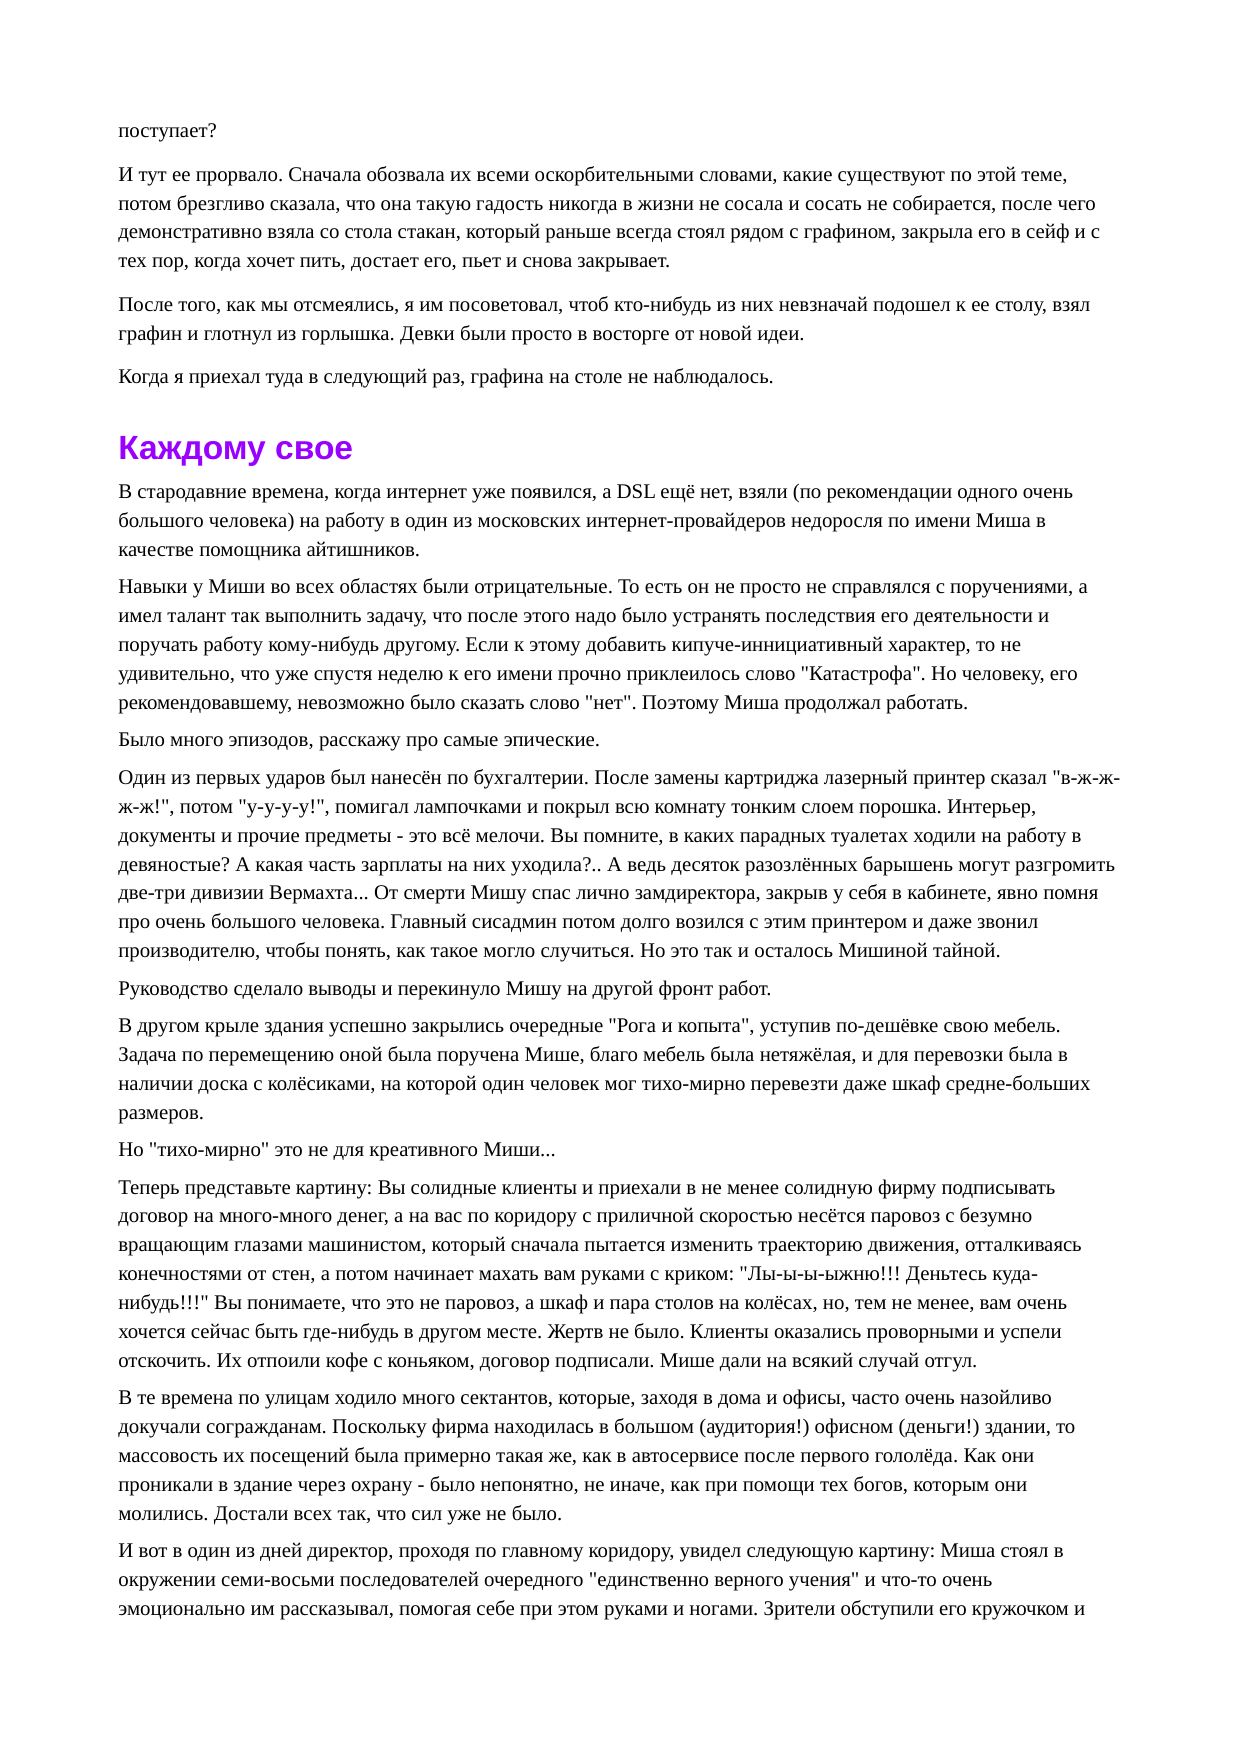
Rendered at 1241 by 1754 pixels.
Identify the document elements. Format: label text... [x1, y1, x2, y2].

subtitle Каждому свое [118, 428, 1122, 467]
text В стародавние времена, когда интернет уже появился, а DSL ещё нет, взяли (по рекомендации одного очень большого человека) на работу в один из московских интернет-провайдеров недоросля по имени Миша в качестве помощника айтишников. [118, 479, 1122, 561]
text Но "тихо-мирно" это не для креативного Миши... [118, 1137, 1122, 1161]
text Руководство сделало выводы и перекинуло Мишу на другой фронт работ. [118, 976, 1122, 999]
text В другом крыле здания успешно закрылись очередные "Рога и копыта", уступив по-дешёвке свою мебель. Задача по перемещению оной была поручена Мише, благо мебель была нетяжёлая, и для перевозки была в наличии доска с колёсиками, на которой один человек мог тихо-мирно перевезти даже шкаф средне-больших размеров. [118, 1013, 1122, 1124]
text поступает? [118, 118, 1122, 142]
text В те времена по улицам ходило много сектантов, которые, заходя в дома и офисы, часто очень назойливо докучали согражданам. Поскольку фирма находилась в большом (аудитория!) офисном (деньги!) здании, то массовость их посещений была примерно такая же, как в автосервисе после первого гололёда. Как они проникали в здание через охрану - было непонятно, не иначе, как при помощи тех богов, которым они молились. Достали всех так, что сил уже не было. [118, 1385, 1122, 1525]
text Навыки у Миши во всех областях были отрицательные. То есть он не просто не справлялся с поручениями, а имел талант так выполнить задачу, что после этого надо было устранять последствия его деятельности и поручать работу кому-нибудь другому. Если к этому добавить кипуче-иннициативный характер, то не удивительно, что уже спустя неделю к его имени прочно приклеилось слово "Катастрофа". Но человеку, его рекомендовавшему, невозможно было сказать слово "нет". Поэтому Миша продолжал работать. [118, 574, 1122, 714]
text Было много эпизодов, расскажу про самые эпические. [118, 727, 1122, 751]
text Теперь представьте картину: Вы солидные клиенты и приехали в не менее солидную фирму подписывать договор на много-много денег, а на вас по коридору с приличной скоростью несётся паровоз с безумно вращающим глазами машинистом, который сначала пытается изменить траекторию движения, отталкиваясь конечностями от стен, а потом начинает махать вам руками с криком: "Лы-ы-ы-ыжню!!! Деньтесь куда-нибудь!!!" Вы понимаете, что это не паровоз, а шкаф и пара столов на колёсах, но, тем не менее, вам очень хочется сейчас быть где-нибудь в другом месте. Жертв не было. Клиенты оказались проворными и успели отскочить. Их отпоили кофе с коньяком, договор подписали. Мише дали на всякий случай отгул. [118, 1174, 1122, 1372]
text После того, как мы отсмеялись, я им посоветовал, чтоб кто-нибудь из них невзначай подошел к ее столу, взял графин и глотнул из горлышка. Девки были просто в восторге от новой идеи. [118, 292, 1122, 344]
text И тут ее прорвало. Сначала обозвала их всеми оскорбительными словами, какие существуют по этой теме, потом брезгливо сказала, что она такую гадость никогда в жизни не сосала и сосать не собирается, после чего демонстративно взяла со стола стакан, который раньше всегда стоял рядом с графином, закрыла его в сейф и с тех пор, когда хочет пить, достает его, пьет и снова закрывает. [118, 162, 1122, 272]
text Один из первых ударов был нанесён по бухгалтерии. После замены картриджа лазерный принтер сказал "в-ж-ж-ж-ж!", потом "у-у-у-у!", помигал лампочками и покрыл всю комнату тонким слоем порошка. Интерьер, документы и прочие предметы - это всё мелочи. Вы помните, в каких парадных туалетах ходили на работу в девяностые? А какая часть зарплаты на них уходила?.. А ведь десяток разозлённых барышень могут разгромить две-три дивизии Вермахта... От смерти Мишу спас лично замдиректора, закрыв у себя в кабинете, явно помня про очень большого человека. Главный сисадмин потом долго возился с этим принтером и даже звонил производителю, чтобы понять, как такое могло случиться. Но это так и осталось Мишиной тайной. [118, 765, 1122, 962]
text Когда я приехал туда в следующий раз, графина на столе не наблюдалось. [118, 364, 1122, 388]
text И вот в один из дней директор, проходя по главному коридору, увидел следующую картину: Миша стоял в окружении семи-восьми последователей очередного "единственно верного учения" и что-то очень эмоционально им рассказывал, помогая себе при этом руками и ногами. Зрители обступили его кружочком и [118, 1538, 1122, 1620]
